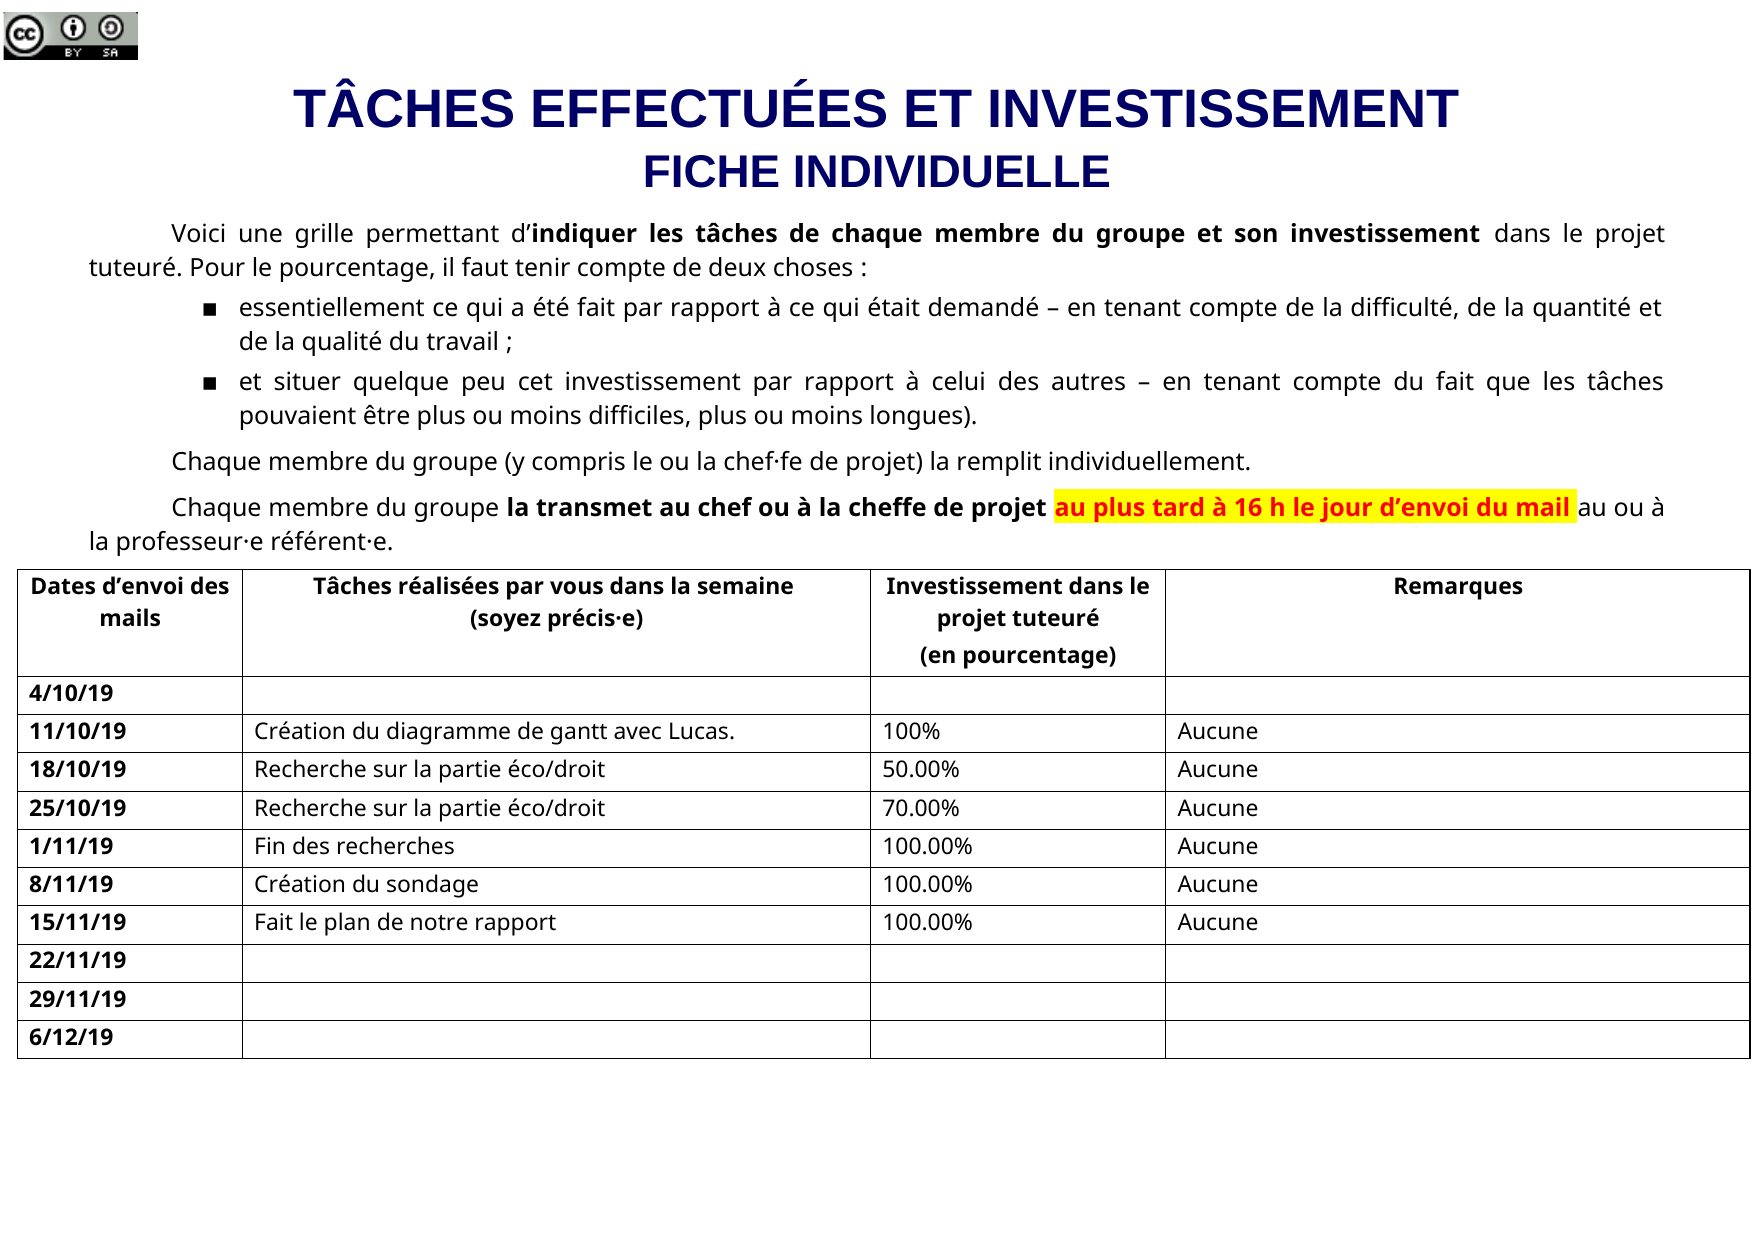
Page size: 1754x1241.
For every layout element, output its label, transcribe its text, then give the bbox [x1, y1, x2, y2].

table_cell [243, 945, 870, 982]
table_cell Recherche sur la partie éco/droit [243, 792, 870, 829]
table_cell [871, 983, 1165, 1020]
picture [3, 12, 138, 60]
table_cell [243, 1021, 870, 1058]
table_cell [1166, 677, 1749, 714]
table_cell 6/12/19 [18, 1021, 242, 1058]
table_cell Création du diagramme de gantt avec Lucas. [243, 715, 870, 752]
table_cell 29/11/19 [18, 983, 242, 1020]
table_cell 50,00% [871, 753, 1165, 791]
text TÂCHES EFFECTUÉES ET INVESTISSEMENT [88, 77, 1665, 139]
table_cell 25/10/19 [18, 792, 242, 829]
table_cell 8/11/19 [18, 868, 242, 905]
list et situer quelque peu cet investissement par rapport à celui des autres – en tenant compte du fait que les tâches pouvaient être plus ou moins difficiles, plus ou moins longues). [201, 363, 1665, 432]
table_cell 100,00% [871, 830, 1165, 867]
table_cell [1166, 945, 1749, 982]
table_cell 100,00% [871, 868, 1165, 905]
table_cell Aucune [1166, 792, 1749, 829]
text Chaque membre du groupe la transmet au chef ou à la cheffe de projet au plus tard à 16 h le jour d’envoi du mail au ou à la professeur·e référent·e. [88, 489, 1665, 557]
table_cell Recherche sur la partie éco/droit [243, 753, 870, 791]
table_cell Aucune [1166, 868, 1749, 905]
text Chaque membre du groupe (y compris le ou la chef·fe de projet) la remplit individuellement. [88, 443, 1665, 477]
table_cell 100,00% [871, 906, 1165, 943]
text Voici une grille permettant d’indiquer les tâches de chaque membre du groupe et son investissement dans le projet tuteuré. Pour le pourcentage, il faut tenir compte de deux choses : [88, 215, 1665, 283]
table_cell [1166, 983, 1749, 1020]
table_cell Fait le plan de notre rapport [243, 906, 870, 943]
table_cell Création du sondage [243, 868, 870, 905]
table_header Remarques [1166, 570, 1749, 676]
subtitle FICHE INDIVIDUELLE [88, 145, 1665, 198]
table_cell [871, 677, 1165, 714]
table_cell [871, 945, 1165, 982]
table_cell 4/10/19 [18, 677, 242, 714]
table_cell [871, 1021, 1165, 1058]
table_cell Aucune [1166, 715, 1749, 752]
table_cell 22/11/19 [18, 945, 242, 982]
list essentiellement ce qui a été fait par rapport à ce qui était demandé – en tenant compte de la difficulté, de la quantité et de la qualité du travail ; [201, 289, 1665, 358]
table_cell 70,00% [871, 792, 1165, 829]
table_header Dates d’envoi des mails [18, 570, 242, 676]
table_cell 11/10/19 [18, 715, 242, 752]
table_cell 15/11/19 [18, 906, 242, 943]
table_cell Aucune [1166, 830, 1749, 867]
table_cell 1/11/19 [18, 830, 242, 867]
table_cell 18/10/19 [18, 753, 242, 791]
table_header Investissement dans le projet tuteuré (en pourcentage) [871, 570, 1165, 676]
table_cell 100% [871, 715, 1165, 752]
table_cell [243, 677, 870, 714]
table_header Tâches réalisées par vous dans la semaine (soyez précis·e) [243, 570, 870, 676]
table_cell Aucune [1166, 753, 1749, 791]
table_cell [243, 983, 870, 1020]
table_cell [1166, 1021, 1749, 1058]
table_cell Fin des recherches [243, 830, 870, 867]
table_cell Aucune [1166, 906, 1749, 943]
